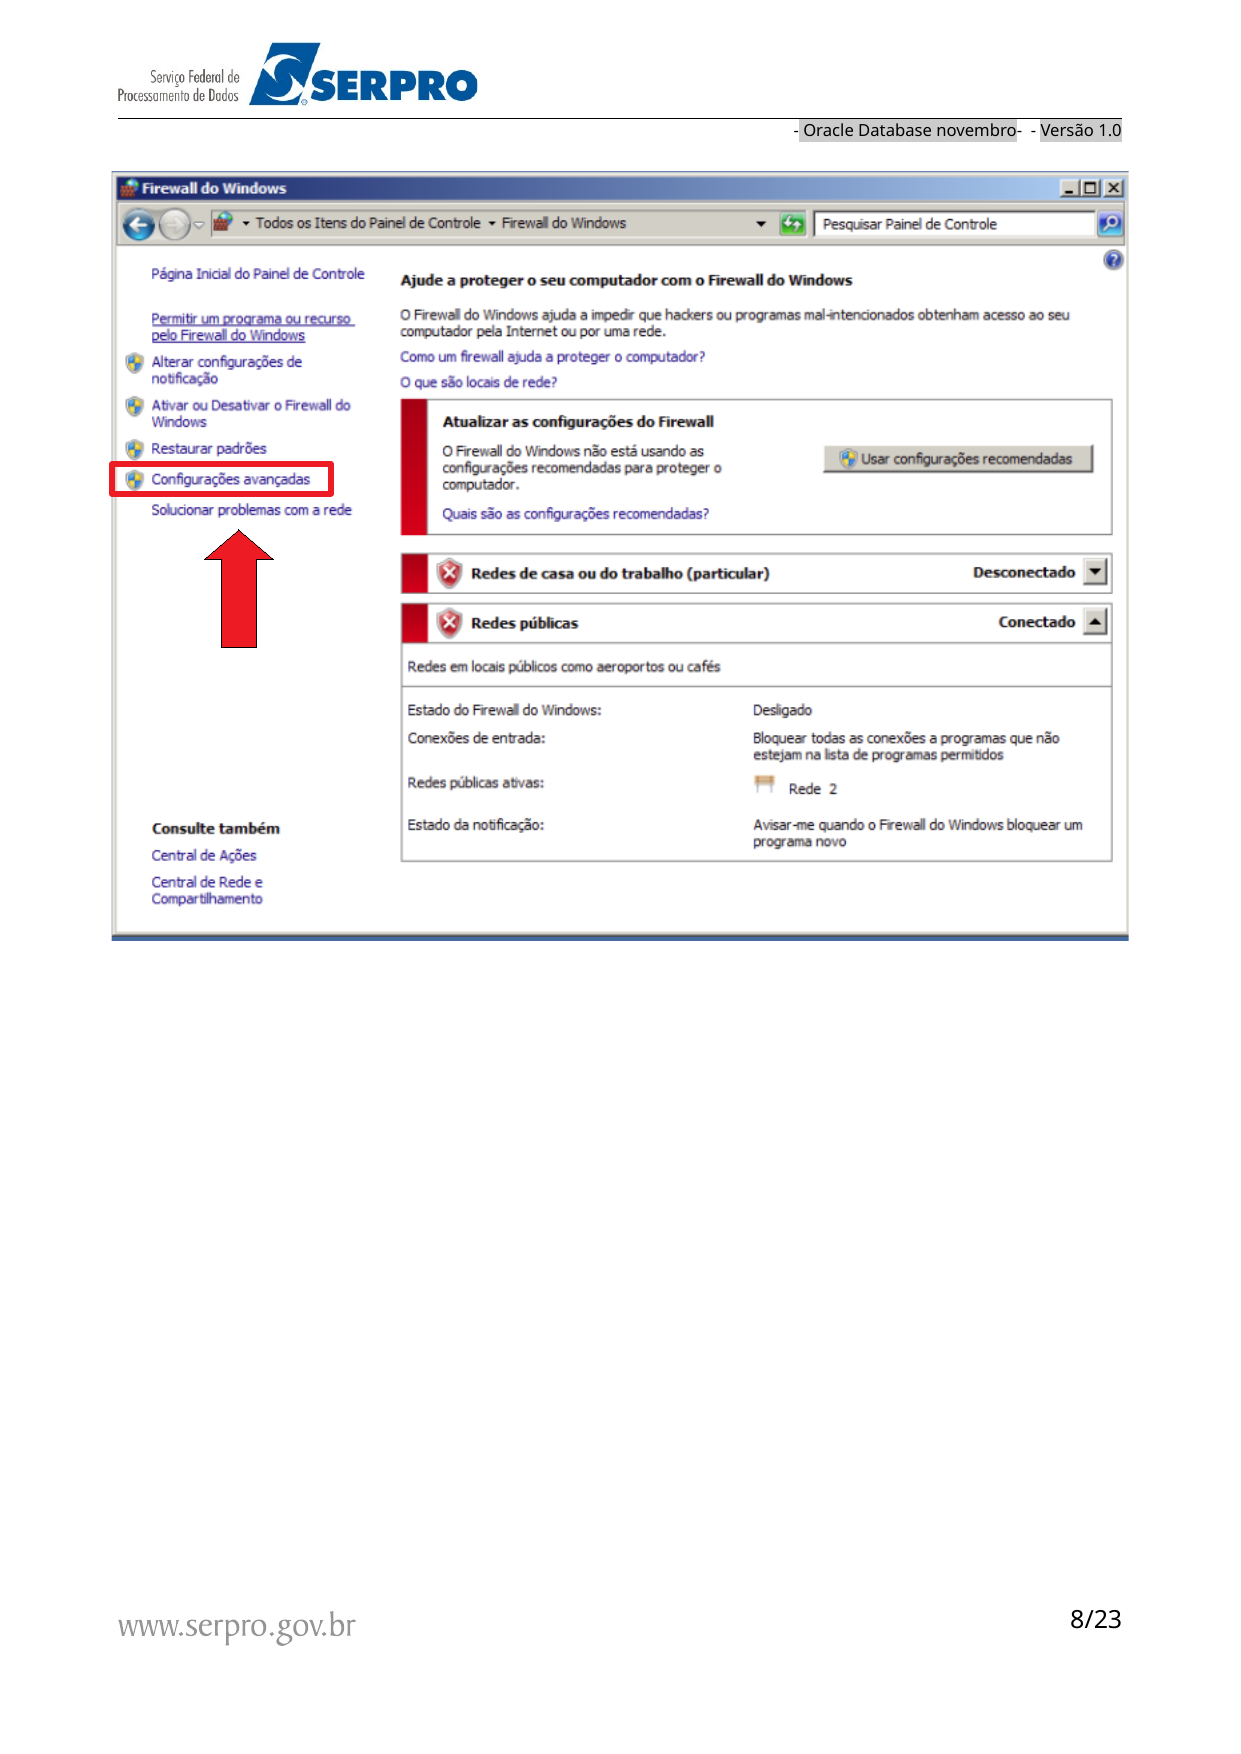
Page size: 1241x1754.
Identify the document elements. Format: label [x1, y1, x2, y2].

picture [115, 467, 328, 491]
picture [118, 41, 478, 106]
picture [111, 171, 1129, 941]
